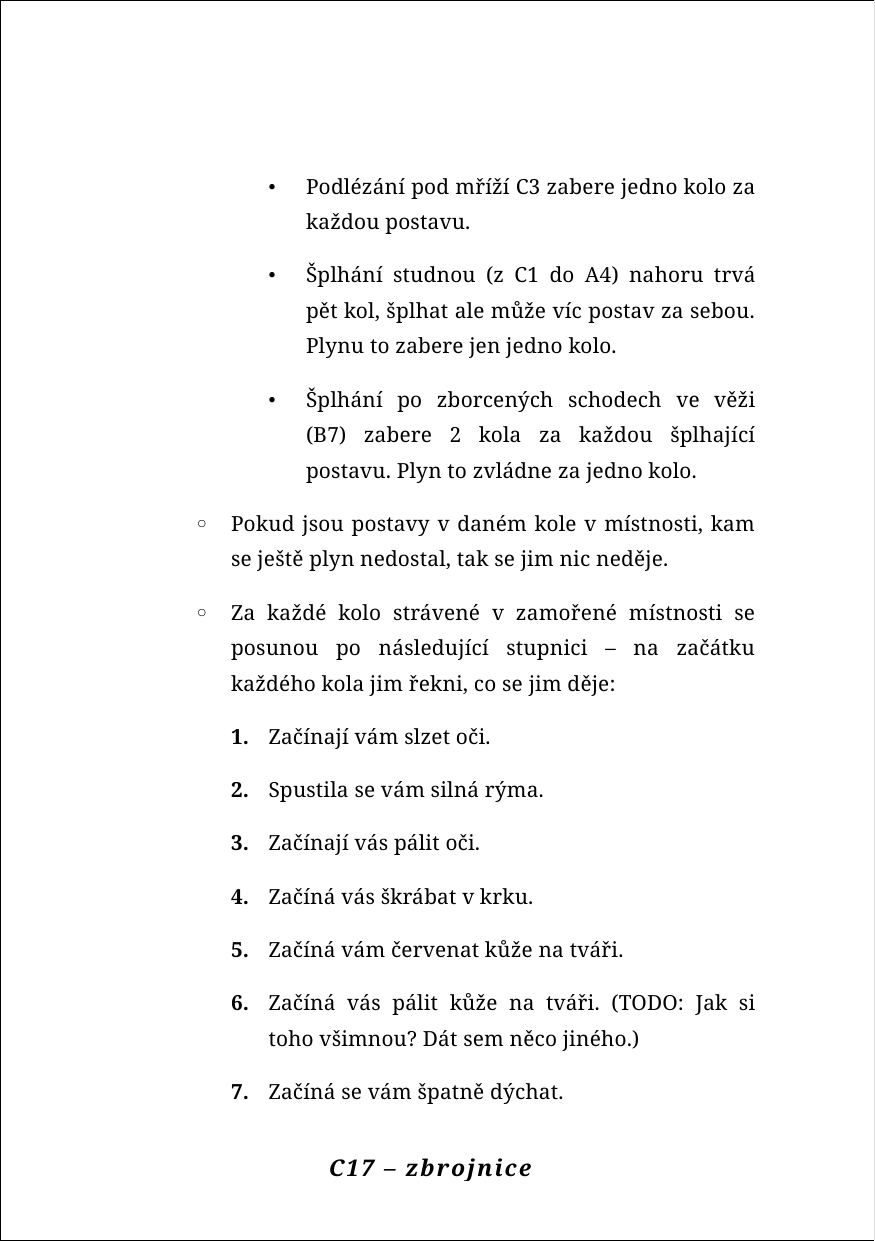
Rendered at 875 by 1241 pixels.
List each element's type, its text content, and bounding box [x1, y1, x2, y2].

list Šplhání po zborcených schodech ve věži (B7) zabere 2 kola za každou šplhající postavu. Plyn to zvládne za jedno kolo. [268, 385, 756, 484]
list Pokud jsou postavy v daném kole v místnosti, kam se ještě plyn nedostal, tak se jim nic neděje. [193, 509, 756, 573]
list Začíná vás škrábat v krku. [231, 882, 756, 910]
list Začíná vám červenat kůže na tváři. [231, 935, 756, 963]
list Podlézání pod mříží C3 zabere jedno kolo za každou postavu. [268, 172, 756, 236]
list Začínají vám slzet oči. [231, 722, 756, 751]
list Šplhání studnou (z C1 do A4) nahoru trvá pět kol, šplhat ale může víc postav za sebou. Plynu to zabere jen jedno kolo. [268, 261, 756, 360]
list Začíná se vám špatně dýchat. [231, 1077, 756, 1105]
list Spustila se vám silná rýma. [231, 775, 756, 804]
list Za každé kolo strávené v zamořené místnosti se posunou po následující stupnici – na začátku každého kola jim řekni, co se jim děje: [193, 598, 756, 697]
list Začínají vás pálit oči. [231, 828, 756, 857]
list Začíná vás pálit kůže na tváři. (TODO: Jak si toho všimnou? Dát sem něco jiného.) [231, 988, 756, 1052]
